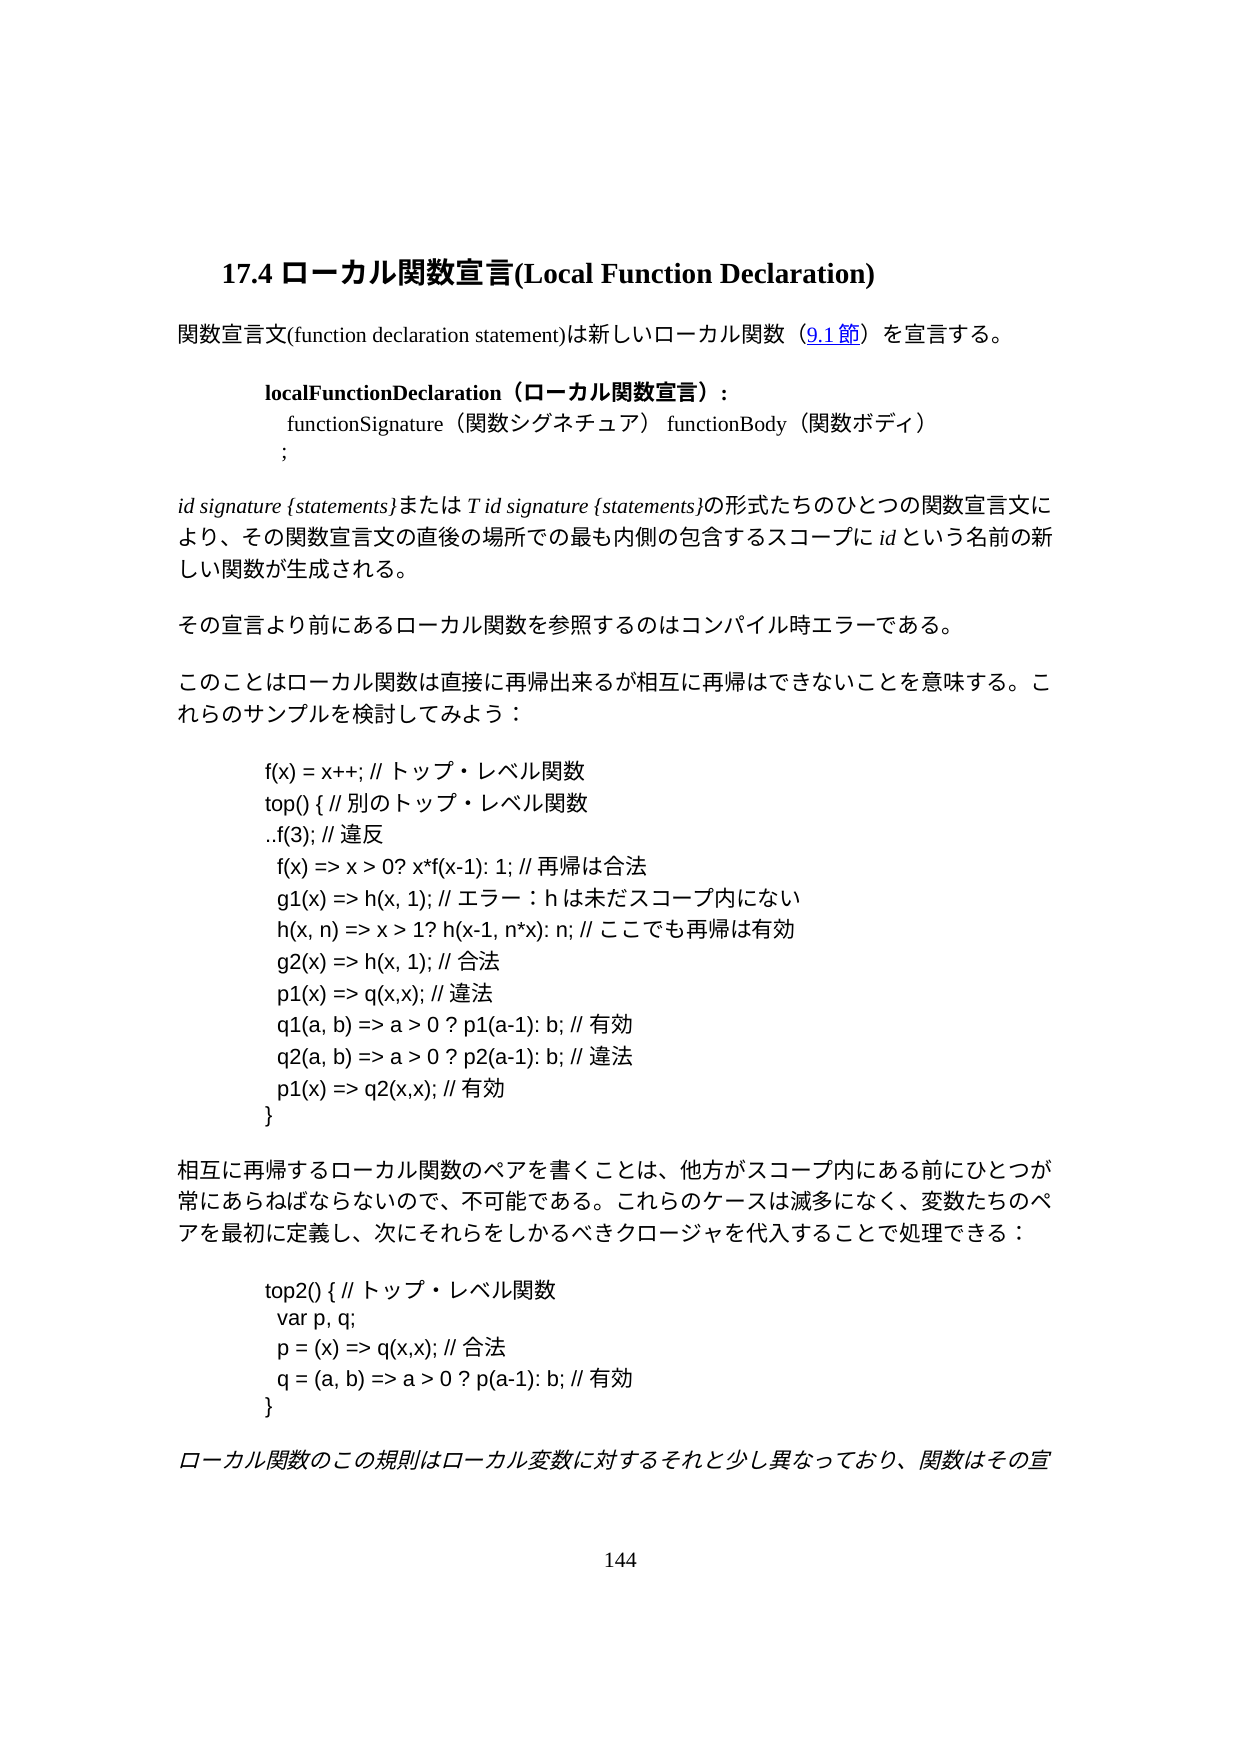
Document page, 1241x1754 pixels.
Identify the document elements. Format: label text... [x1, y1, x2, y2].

text q2(a, b) => a > 0 ? p2(a-1): b; // 違法 [265, 1039, 1063, 1071]
text g2(x) => h(x, 1); // 合法 [265, 944, 1063, 976]
text ローカル関数のこの規則はローカル変数に対するそれと少し異なっており、関数はその宣 [177, 1443, 1063, 1475]
subtitle ローカル関数宣言(Local Function Declaration) [221, 250, 1063, 292]
text } [265, 1102, 1063, 1127]
text h(x, n) => x > 1? h(x-1, n*x): n; // ここでも再帰は有効 [265, 912, 1063, 944]
text id signature {statements}またはT id signature {statements}の形式たちのひとつの関数宣言文により、その関数宣言文の直後の場所での最も内側の包含するスコープにidという名前の新しい関数が生成される。 [177, 488, 1063, 583]
text var p, q; [265, 1304, 1063, 1330]
text top() { // 別のトップ・レベル関数 [265, 786, 1063, 817]
text } [265, 1393, 1063, 1418]
text その宣言より前にあるローカル関数を参照するのはコンパイル時エラーである。 [177, 608, 1063, 640]
text q1(a, b) => a > 0 ? p1(a-1): b; // 有効 [265, 1007, 1063, 1039]
text f(x) = x++; // トップ・レベル関数 [265, 754, 1063, 786]
text functionSignature（関数シグネチュア） functionBody（関数ボディ） [265, 406, 1063, 438]
text 関数宣言文(function declaration statement)は新しいローカル関数（9.1節）を宣言する。 [177, 317, 1063, 349]
text p1(x) => q(x,x); // 違法 [265, 976, 1063, 1007]
text ; [265, 438, 1063, 463]
text p1(x) => q2(x,x); // 有効 [265, 1071, 1063, 1102]
text top2() { // トップ・レベル関数 [265, 1273, 1063, 1304]
text 相互に再帰するローカル関数のペアを書くことは、他方がスコープ内にある前にひとつが常にあらねばならないので、不可能である。これらのケースは滅多になく、変数たちのペアを最初に定義し、次にそれらをしかるべきクロージャを代入することで処理できる： [177, 1153, 1063, 1248]
text ..f(3); // 違反 [265, 817, 1063, 849]
text p = (x) => q(x,x); // 合法 [265, 1330, 1063, 1361]
text このことはローカル関数は直接に再帰出来るが相互に再帰はできないことを意味する。これらのサンプルを検討してみよう： [177, 665, 1063, 729]
text f(x) => x > 0? x*f(x-1): 1; // 再帰は合法 [265, 849, 1063, 881]
text g1(x) => h(x, 1); // エラー：hは未だスコープ内にない [265, 881, 1063, 912]
text q = (a, b) => a > 0 ? p(a-1): b; // 有効 [265, 1361, 1063, 1393]
text localFunctionDeclaration（ローカル関数宣言）: [265, 374, 1063, 406]
